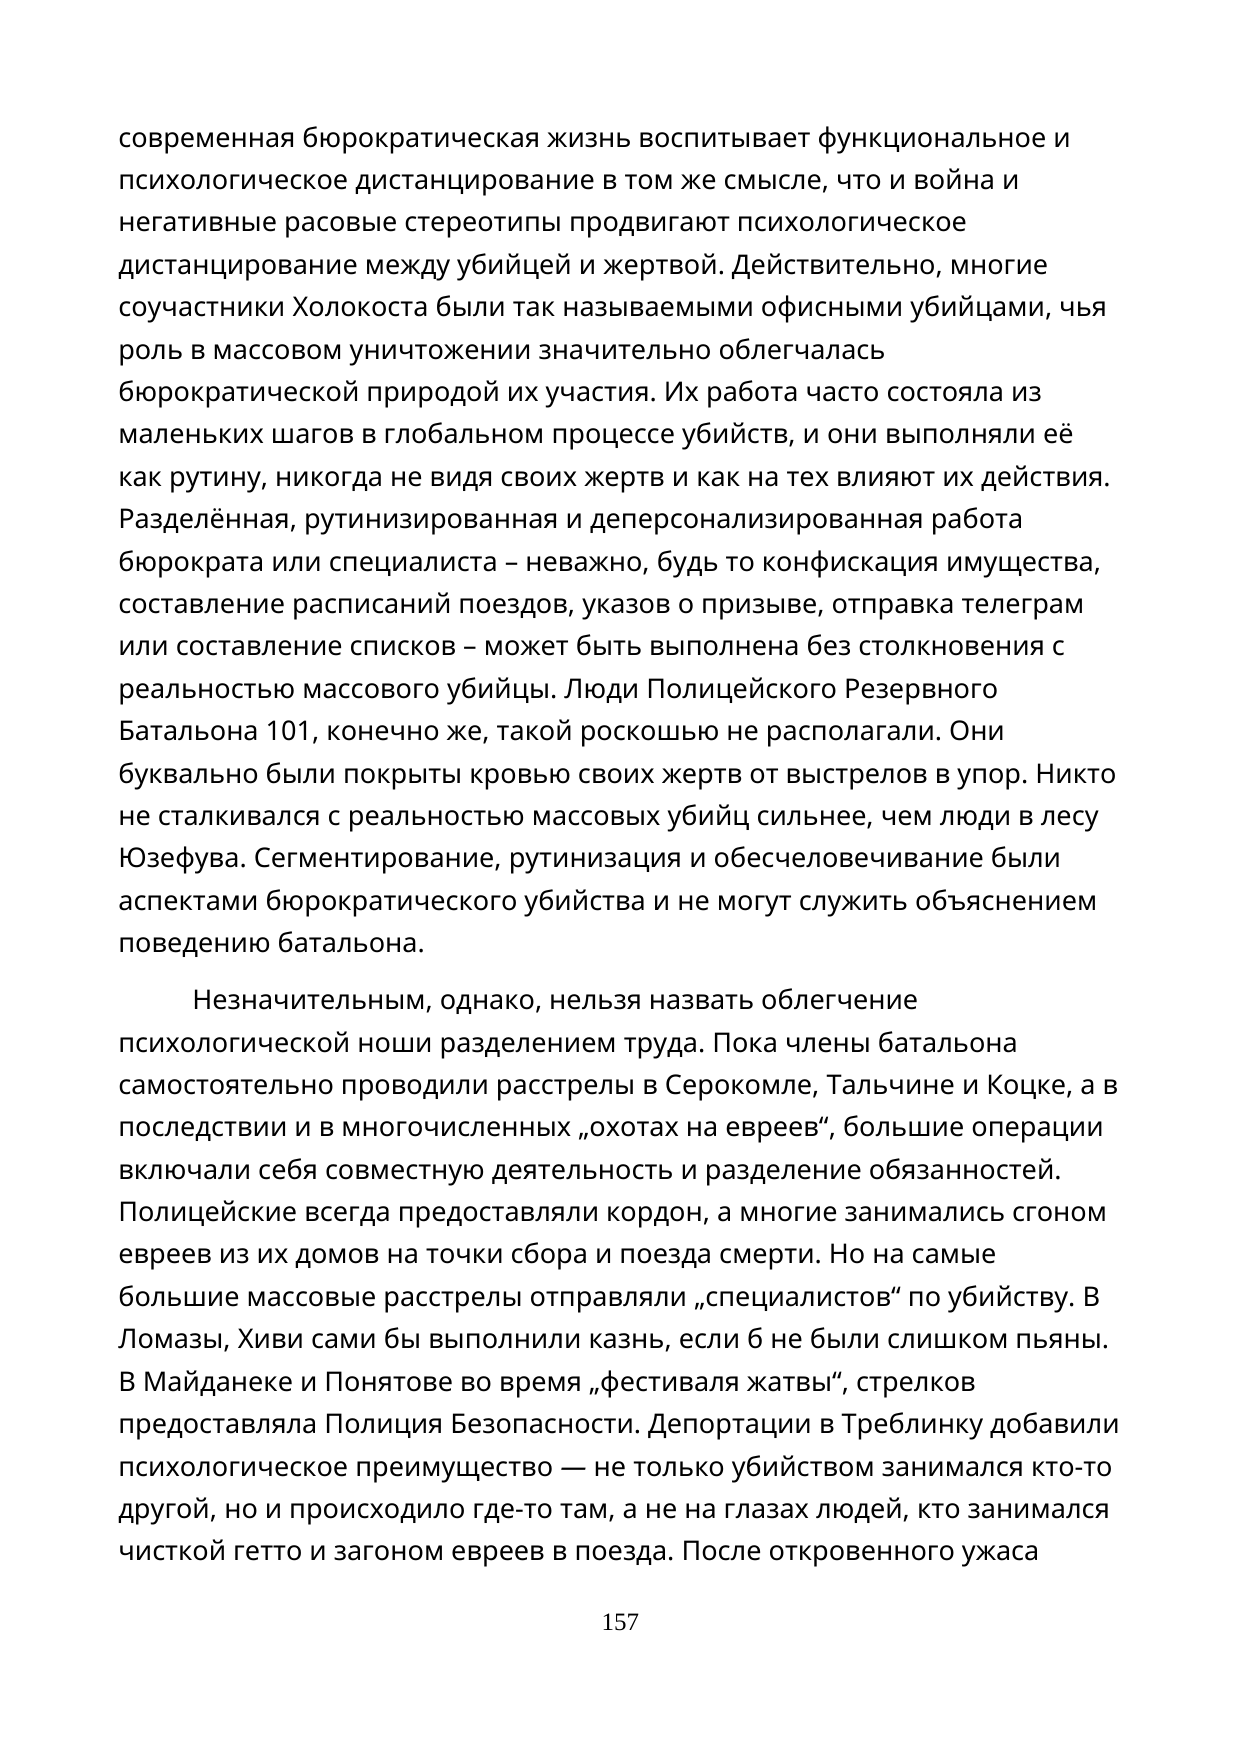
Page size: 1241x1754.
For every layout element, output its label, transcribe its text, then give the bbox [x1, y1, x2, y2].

text современная бюрократическая жизнь воспитывает функциональное и психологическое дистанцирование в том же смысле, что и война и негативные расовые стереотипы продвигают психологическое дистанцирование между убийцей и жертвой. Действительно, многие соучастники Холокоста были так называемыми офисными убийцами, чья роль в массовом уничтожении значительно облегчалась бюрократической природой их участия. Их работа часто состояла из маленьких шагов в глобальном процессе убийств, и они выполняли её как рутину, никогда не видя своих жертв и как на тех влияют их действия. Разделённая, рутинизированная и деперсонализированная работа бюрократа или специалиста – неважно, будь то конфискация имущества, составление расписаний поездов, указов о призыве, отправка телеграм или составление списков – может быть выполнена без столкновения с реальностью массового убийцы. Люди Полицейского Резервного Батальона 101, конечно же, такой роскошью не располагали. Они буквально были покрыты кровью своих жертв от выстрелов в упор. Никто не сталкивался с реальностью массовых убийц сильнее, чем люди в лесу Юзефува. Сегментирование, рутинизация и обесчеловечивание были аспектами бюрократического убийства и не могут служить объяснением поведению батальона. [118, 118, 1122, 961]
text Незначительным, однако, нельзя назвать облегчение психологической ноши разделением труда. Пока члены батальона самостоятельно проводили расстрелы в Серокомле, Тальчине и Коцке, а в последствии и в многочисленных „охотах на евреев“, большие операции включали себя совместную деятельность и разделение обязанностей. Полицейские всегда предоставляли кордон, а многие занимались сгоном евреев из их домов на точки сбора и поезда смерти. Но на самые большие массовые расстрелы отправляли „специалистов“ по убийству. В Ломазы, Хиви сами бы выполнили казнь, если б не были слишком пьяны. В Майданеке и Понятове во время „фестиваля жатвы“, стрелков предоставляла Полиция Безопасности. Депортации в Треблинку добавили психологическое преимущество — не только убийством занимался кто-то другой, но и происходило где-то там, а не на глазах людей, кто занимался чисткой гетто и загоном евреев в поезда. После откровенного ужаса [118, 981, 1122, 1569]
